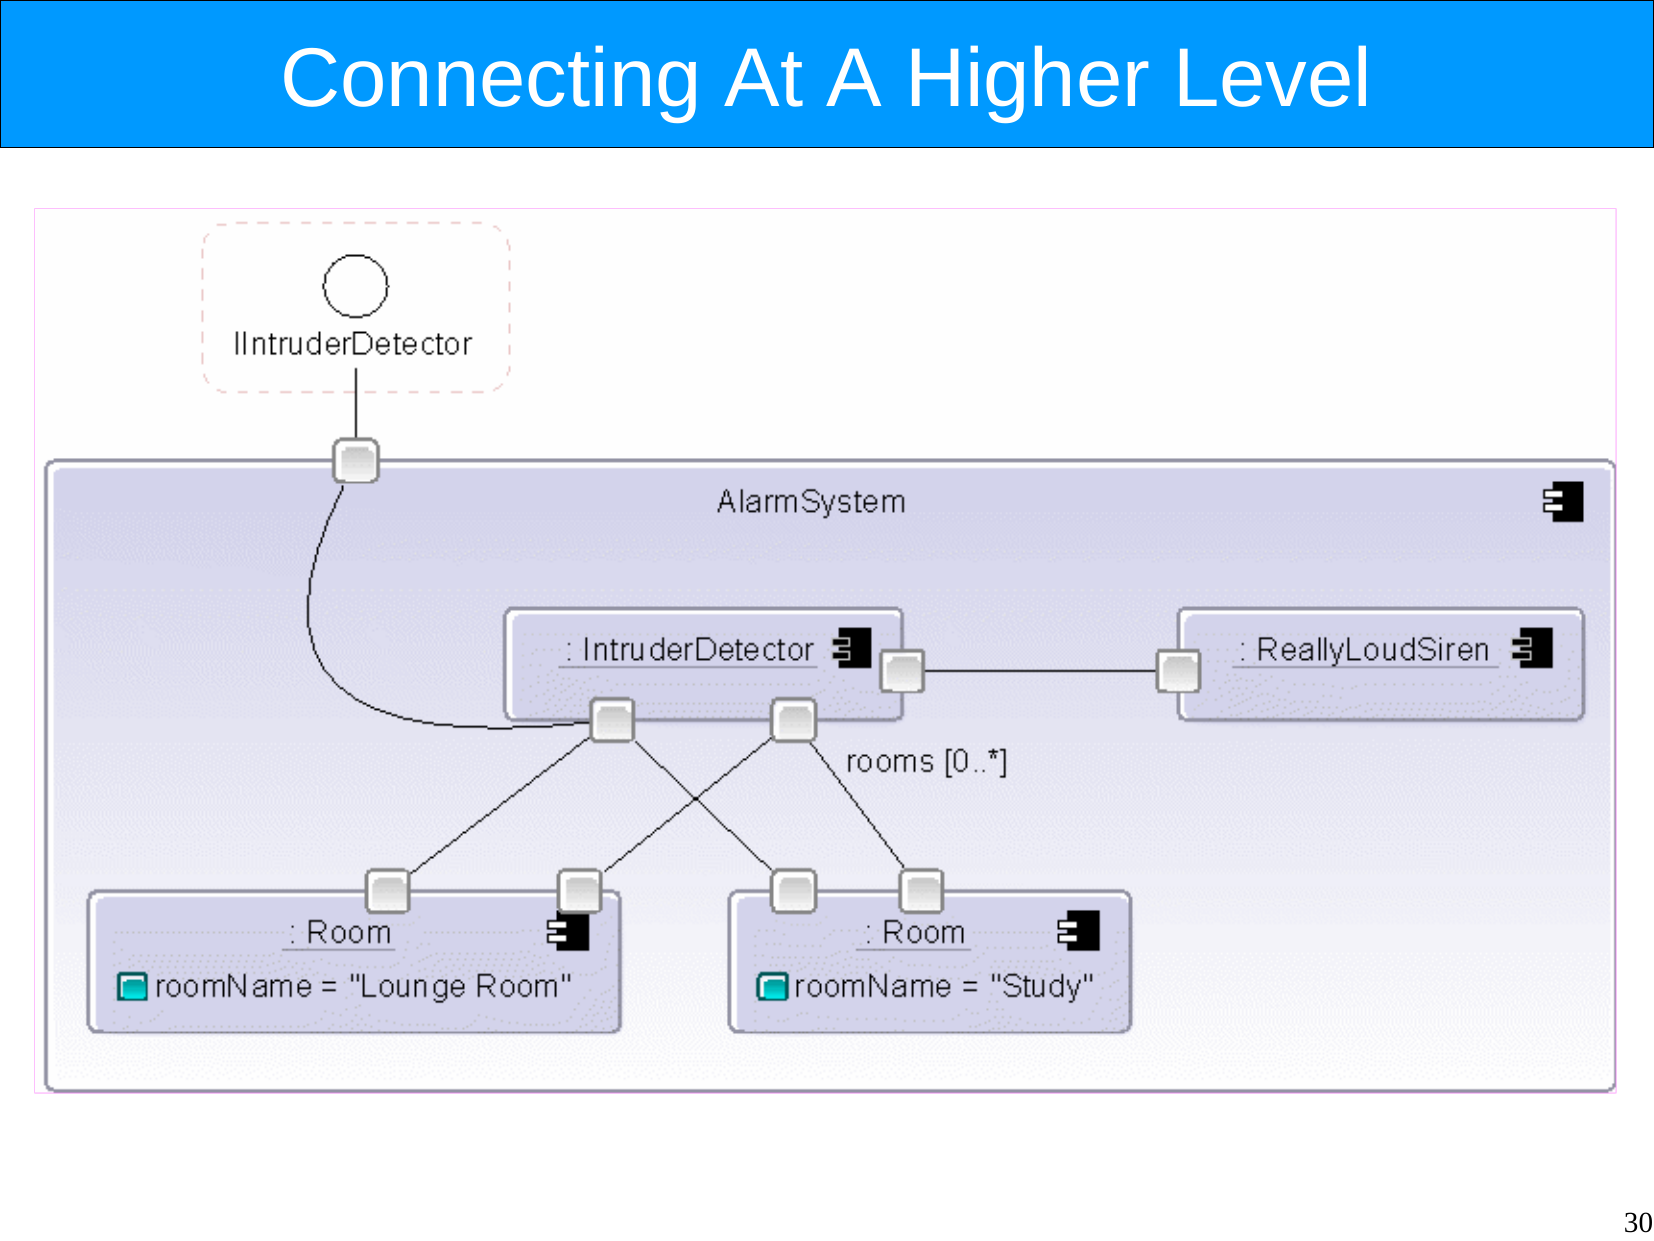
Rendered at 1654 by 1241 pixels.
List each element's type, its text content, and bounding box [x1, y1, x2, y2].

title Connecting At A Higher Level [82, 13, 1571, 142]
picture [33, 207, 1630, 1107]
